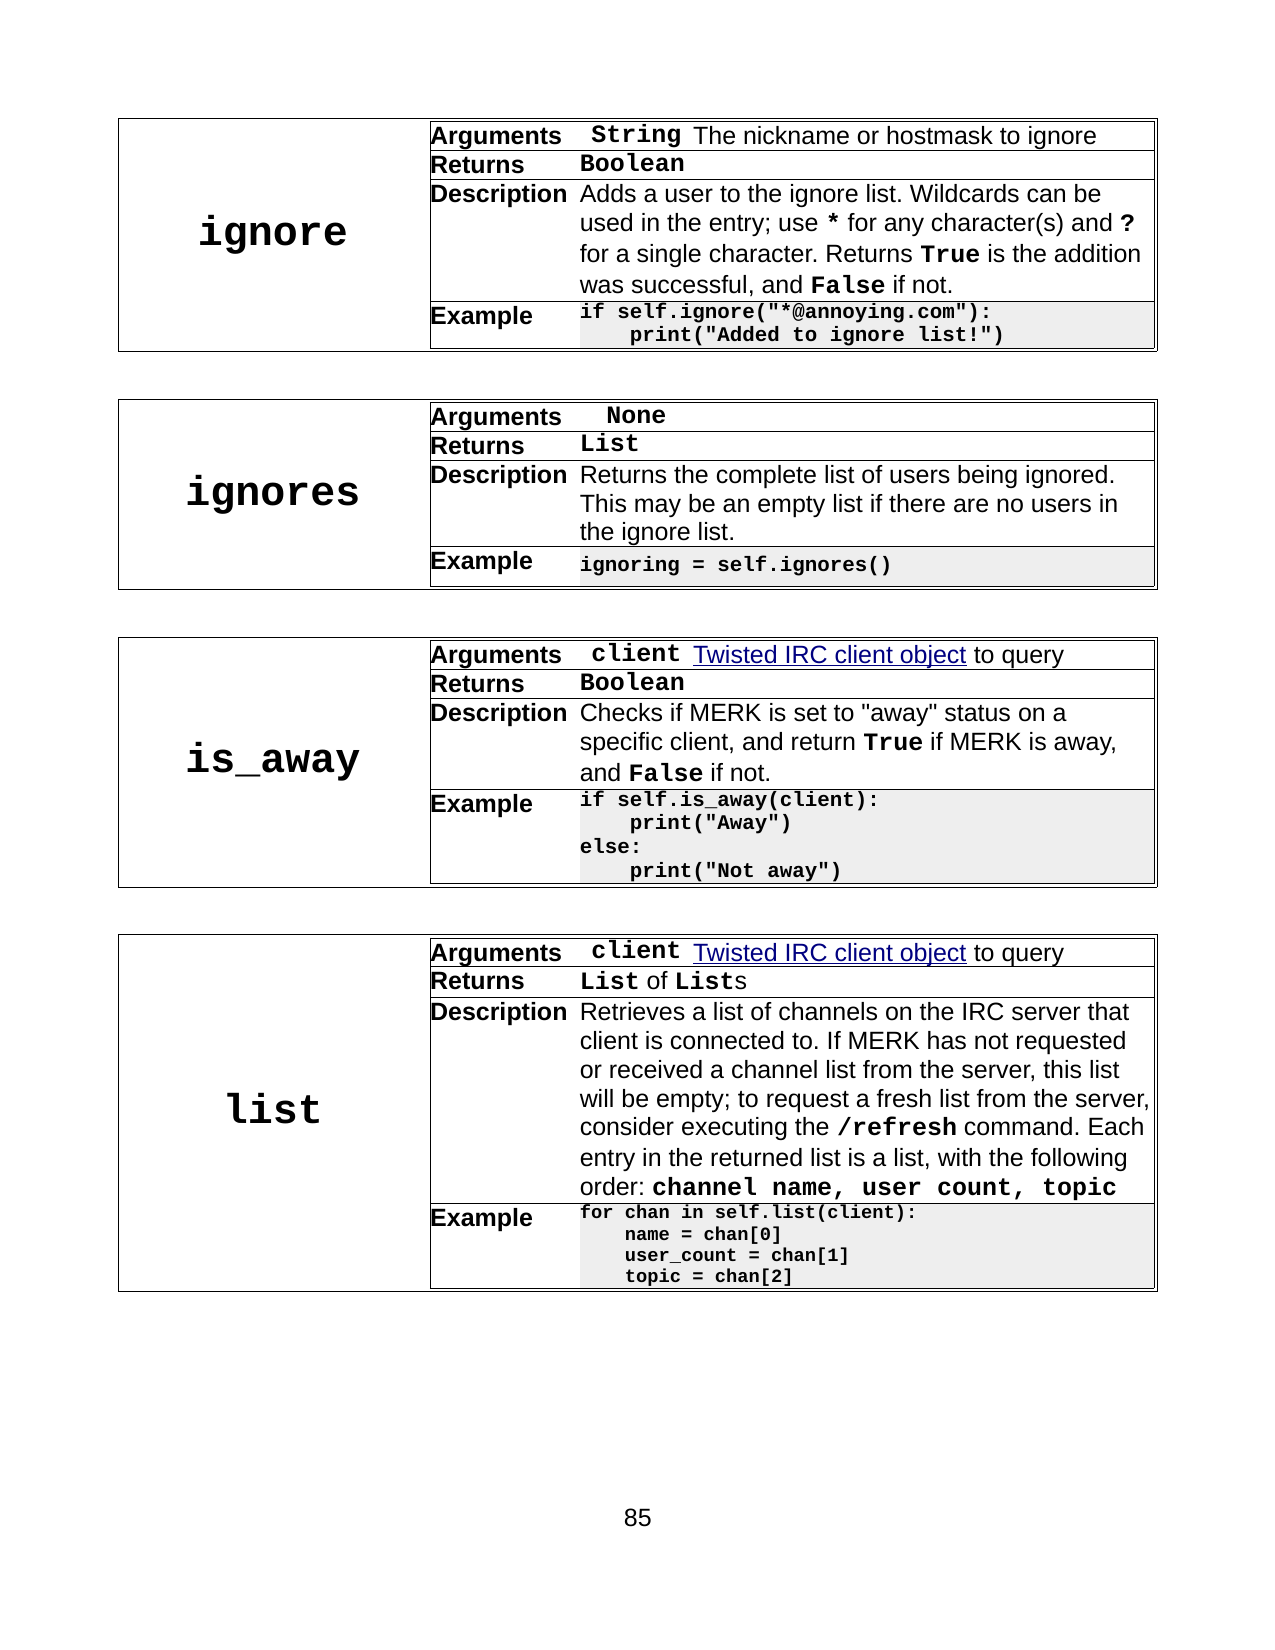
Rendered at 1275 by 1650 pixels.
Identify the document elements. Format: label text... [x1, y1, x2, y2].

table_cell Checks if MERK is set to "away" status on a specific client, and return True if MERK is away, and False if not. [580, 699, 1154, 789]
table_header None [580, 403, 693, 431]
table_cell for chan in self.list(client): name = chan[0] user_count = chan[1] topic = chan[2] [580, 1204, 1154, 1288]
table_cell Returns [431, 967, 579, 997]
table_cell Example [431, 790, 579, 883]
table_header Arguments [431, 939, 579, 966]
table_cell List [580, 432, 1154, 460]
table_header Arguments [431, 403, 579, 431]
table_cell Description [431, 699, 579, 789]
table_cell Description [431, 461, 579, 546]
table_cell Returns [431, 432, 579, 460]
table_header ignores [119, 400, 427, 589]
table_header [427, 119, 1157, 351]
table_cell ignoring = self.ignores() [580, 547, 1154, 586]
table_cell Example [431, 1204, 579, 1288]
table_cell if self.ignore("*@annoying.com"): print("Added to ignore list!") [580, 302, 1154, 348]
table_cell Adds a user to the ignore list. Wildcards can be used in the entry; use * for any character(s) and ? for a single character. Returns True is the addition was successful, and False if not. [580, 180, 1154, 301]
table_cell Description [431, 998, 579, 1203]
table_header [693, 403, 1154, 431]
table_header ignore [119, 119, 427, 351]
table_header [427, 400, 1157, 589]
table_header Arguments [431, 641, 579, 669]
table_header [427, 638, 1157, 887]
table_cell Returns [431, 670, 579, 698]
table_header client [580, 641, 693, 669]
table_cell if self.is_away(client): print("Away") else: print("Not away") [580, 790, 1154, 883]
table_header Arguments [431, 122, 579, 150]
table_cell Description [431, 180, 579, 301]
table_cell Boolean [580, 151, 1154, 179]
table_cell Example [431, 547, 579, 586]
table_header client [580, 939, 693, 966]
table_header [427, 935, 1157, 1291]
table_header is_away [119, 638, 427, 887]
table_header Twisted IRC client object to query [693, 641, 1154, 669]
table_header Twisted IRC client object to query [693, 939, 1154, 966]
table_header String [580, 122, 693, 150]
table_cell Example [431, 302, 579, 348]
table_cell Returns the complete list of users being ignored. This may be an empty list if there are no users in the ignore list. [580, 461, 1154, 546]
table_cell Returns [431, 151, 579, 179]
table_cell Boolean [580, 670, 1154, 698]
table_cell Retrieves a list of channels on the IRC server that client is connected to. If MERK has not requested or received a channel list from the server, this list will be empty; to request a fresh list from the server, consider executing the /refresh command. Each entry in the returned list is a list, with the following order: channel name, user count, topic [580, 998, 1154, 1203]
table_cell List of Lists [580, 967, 1154, 997]
table_header list [119, 935, 427, 1291]
table_header The nickname or hostmask to ignore [693, 122, 1154, 150]
